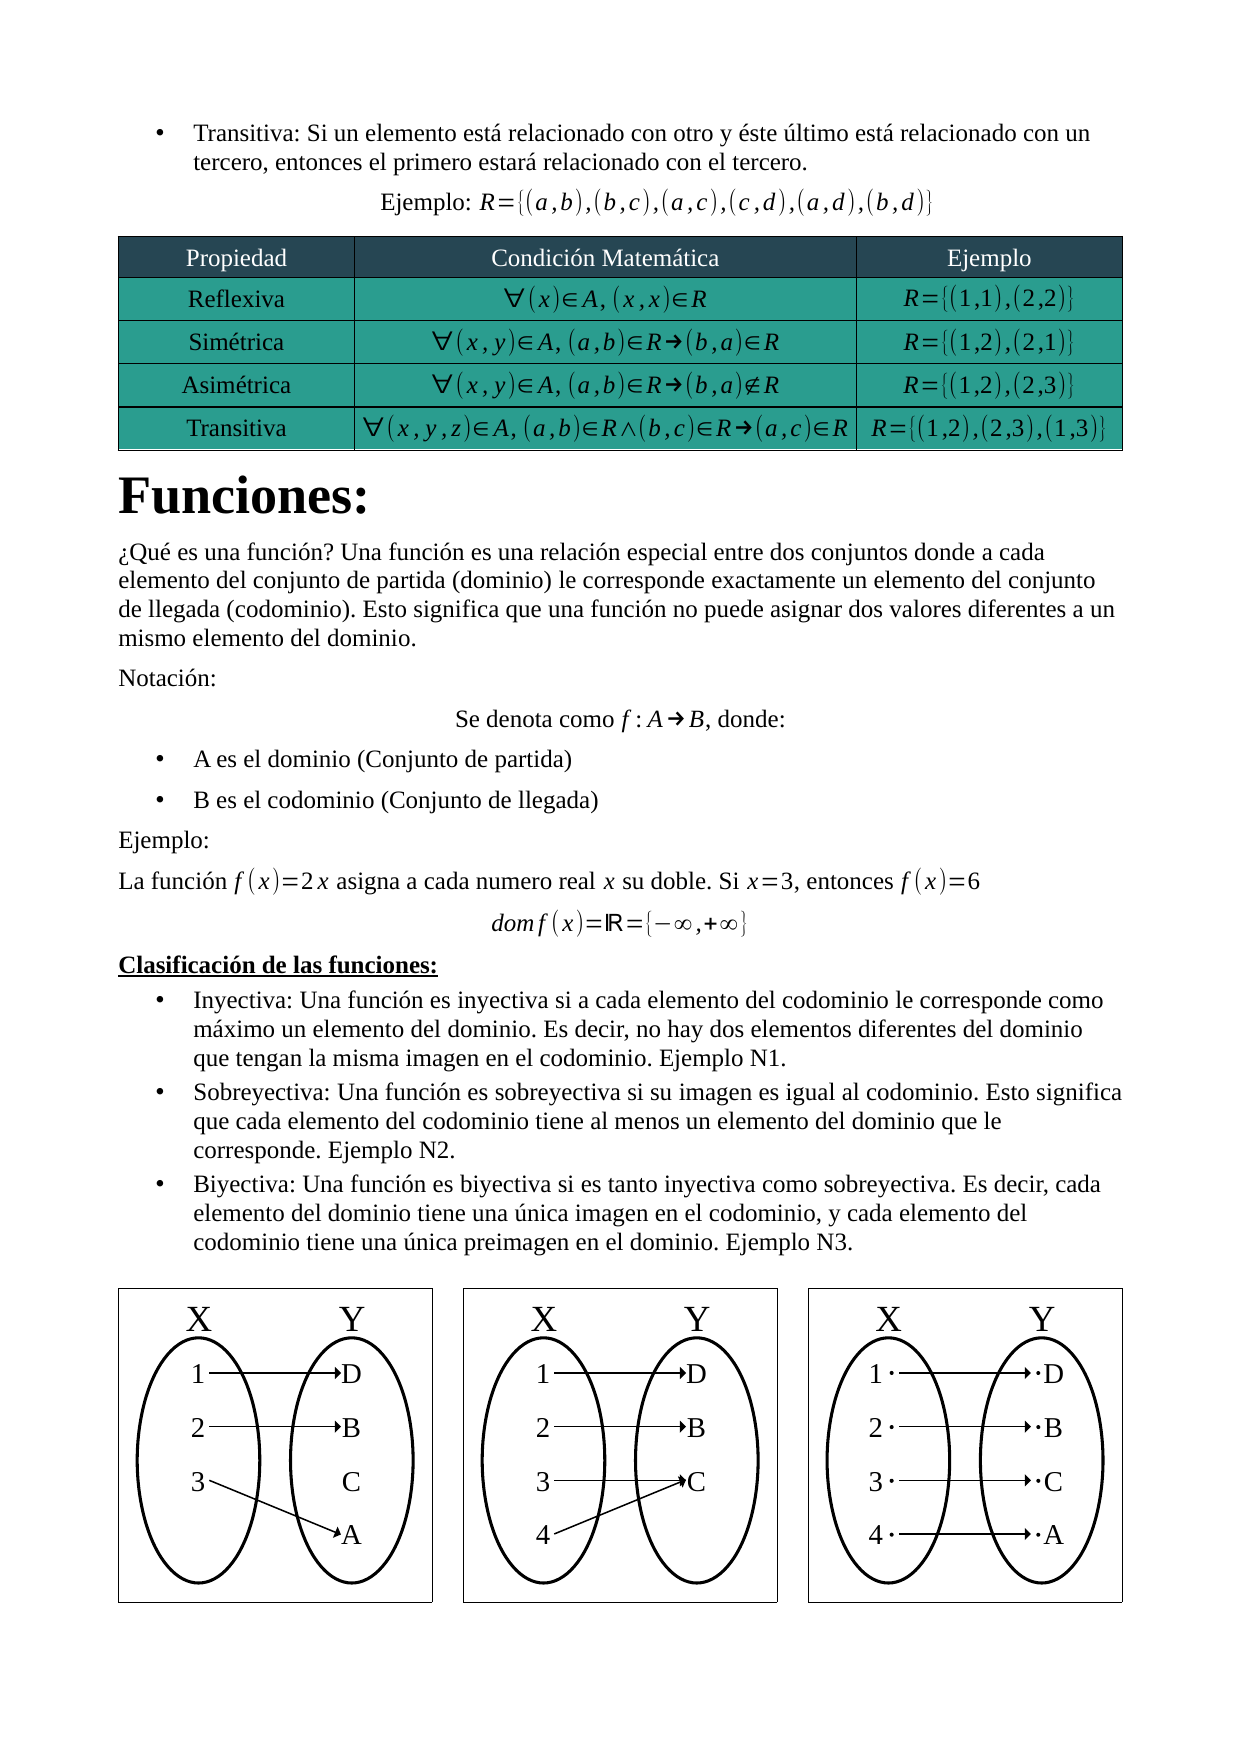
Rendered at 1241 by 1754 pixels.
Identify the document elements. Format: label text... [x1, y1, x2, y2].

list Biyectiva: Una función es biyectiva si es tanto inyectiva como sobreyectiva. Es decir, cada elemento del dominio tiene una única imagen en el codominio, y cada elemento del codominio tiene una única preimagen en el dominio. Ejemplo N3. [156, 1169, 1122, 1256]
table_cell Simétrica [119, 321, 354, 363]
list Ejemplo: [156, 187, 1122, 218]
text Ejemplo: [118, 826, 1122, 854]
subtitle Funciones: [118, 462, 1122, 525]
list Transitiva: Si un elemento está relacionado con otro y éste último está relacionado con un tercero, entonces el primero estará relacionado con el tercero. [156, 118, 1122, 176]
list B es el codominio (Conjunto de llegada) [156, 785, 1122, 814]
table_cell [857, 364, 1122, 406]
table_cell Transitiva [119, 408, 354, 449]
table_cell , [355, 278, 856, 320]
text Notación: [118, 663, 1122, 692]
table_cell Reflexiva [119, 278, 354, 320]
table_cell , [355, 321, 856, 363]
table_cell [857, 321, 1122, 363]
table_cell , [355, 364, 856, 406]
subtitle ¿Qué es una función? Una función es una relación especial entre dos conjuntos donde a cada elemento del conjunto de partida (dominio) le corresponde exactamente un elemento del conjunto de llegada (codominio). Esto significa que una función no puede asignar dos valores diferentes a un mismo elemento del dominio. [118, 537, 1122, 652]
subtitle Clasificación de las funciones: [118, 950, 1122, 979]
list Sobreyectiva: Una función es sobreyectiva si su imagen es igual al codominio. Esto significa que cada elemento del codominio tiene al menos un elemento del dominio que le corresponde. Ejemplo N2. [156, 1077, 1122, 1163]
list Inyectiva: Una función es inyectiva si a cada elemento del codominio le corresponde como máximo un elemento del dominio. Es decir, no hay dos elementos diferentes del dominio que tengan la misma imagen en el codominio. Ejemplo N1. [156, 985, 1122, 1071]
table_cell Asimétrica [119, 364, 354, 406]
table_cell [857, 278, 1122, 320]
table_header Propiedad [119, 237, 354, 277]
table_header Ejemplo [857, 237, 1122, 277]
table_header Condición Matemática [355, 237, 856, 277]
list A es el dominio (Conjunto de partida) [156, 744, 1122, 773]
text La función asigna a cada numero real su doble. Si , entonces [118, 866, 1122, 897]
table_cell , [355, 408, 856, 449]
table_cell [857, 408, 1122, 449]
text Se denota como , donde: [118, 704, 1122, 733]
